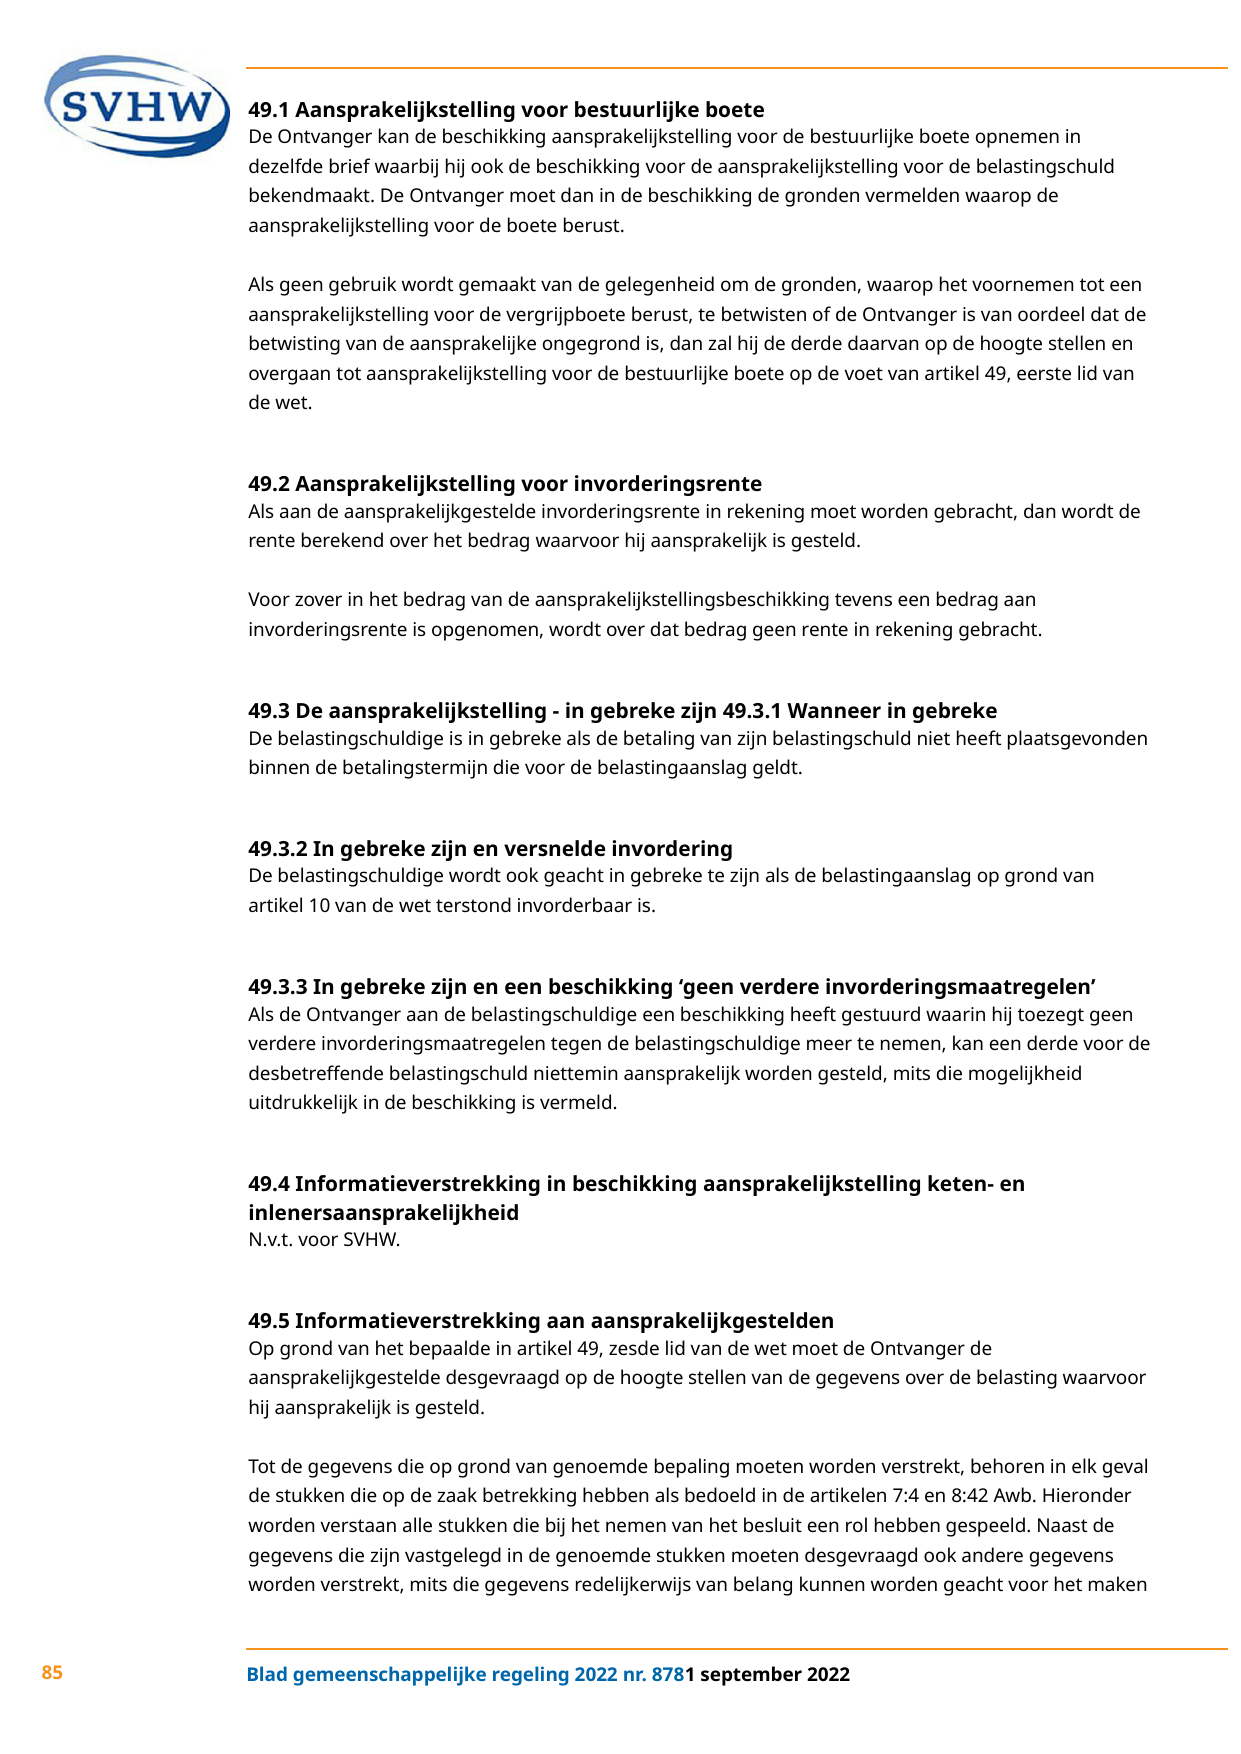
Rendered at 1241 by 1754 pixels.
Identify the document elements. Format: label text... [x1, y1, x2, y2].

text N.v.t. voor SVHW. [248, 1226, 1152, 1252]
text Voor zover in het bedrag van de aansprakelijkstellingsbeschikking tevens een bedrag aan invorderingsrente is opgenomen, wordt over dat bedrag geen rente in rekening gebracht. [248, 587, 1152, 642]
text 49.1 Aansprakelijkstelling voor bestuurlijke boete [248, 95, 1152, 123]
text De belastingschuldige is in gebreke als de betaling van zijn belastingschuld niet heeft plaatsgevonden binnen de betalingstermijn die voor de belastingaanslag geldt. [248, 725, 1152, 780]
picture [41, 47, 231, 172]
text Als aan de aansprakelijkgestelde invorderingsrente in rekening moet worden gebracht, dan wordt de rente berekend over het bedrag waarvoor hij aansprakelijk is gesteld. [248, 498, 1152, 553]
text De Ontvanger kan de beschikking aansprakelijkstelling voor de bestuurlijke boete opnemen in dezelfde brief waarbij hij ook de beschikking voor de aansprakelijkstelling voor de belastingschuld bekendmaakt. De Ontvanger moet dan in de beschikking de gronden vermelden waarop de aansprakelijkstelling voor de boete berust. [248, 123, 1152, 238]
text Tot de gegevens die op grond van genoemde bepaling moeten worden verstrekt, behoren in elk geval de stukken die op de zaak betrekking hebben als bedoeld in de artikelen 7:4 en 8:42 Awb. Hieronder worden verstaan alle stukken die bij het nemen van het besluit een rol hebben gespeeld. Naast de gegevens die zijn vastgelegd in de genoemde stukken moeten desgevraagd ook andere gegevens worden verstrekt, mits die gegevens redelijkerwijs van belang kunnen worden geacht voor het maken [248, 1453, 1152, 1597]
text 49.3 De aansprakelijkstelling - in gebreke zijn 49.3.1 Wanneer in gebreke [248, 696, 1152, 725]
text Als geen gebruik wordt gemaakt van de gelegenheid om de gronden, waarop het voornemen tot een aansprakelijkstelling voor de vergrijpboete berust, te betwisten of de Ontvanger is van oordeel dat de betwisting van de aansprakelijke ongegrond is, dan zal hij de derde daarvan op de hoogte stellen en overgaan tot aansprakelijkstelling voor de bestuurlijke boete op de voet van artikel 49, eerste lid van de wet. [248, 271, 1152, 415]
text Als de Ontvanger aan de belastingschuldige een beschikking heeft gestuurd waarin hij toezegt geen verdere invorderingsmaatregelen tegen de belastingschuldige meer te nemen, kan een derde voor de desbetreffende belastingschuld niettemin aansprakelijk worden gesteld, mits die mogelijkheid uitdrukkelijk in de beschikking is vermeld. [248, 1001, 1152, 1115]
text 49.3.2 In gebreke zijn en versnelde invordering [248, 834, 1152, 863]
text 49.2 Aansprakelijkstelling voor invorderingsrente [248, 469, 1152, 498]
text 49.4 Informatieverstrekking in beschikking aansprakelijkstelling keten- en inlenersaansprakelijkheid [248, 1169, 1152, 1226]
text 49.5 Informatieverstrekking aan aansprakelijkgestelden [248, 1306, 1152, 1335]
text 49.3.3 In gebreke zijn en een beschikking ‘geen verdere invorderingsmaatregelen’ [248, 972, 1152, 1001]
text Op grond van het bepaalde in artikel 49, zesde lid van de wet moet de Ontvanger de aansprakelijkgestelde desgevraagd op de hoogte stellen van de gegevens over de belasting waarvoor hij aansprakelijk is gesteld. [248, 1335, 1152, 1420]
text De belastingschuldige wordt ook geacht in gebreke te zijn als de belastingaanslag op grond van artikel 10 van de wet terstond invorderbaar is. [248, 863, 1152, 918]
